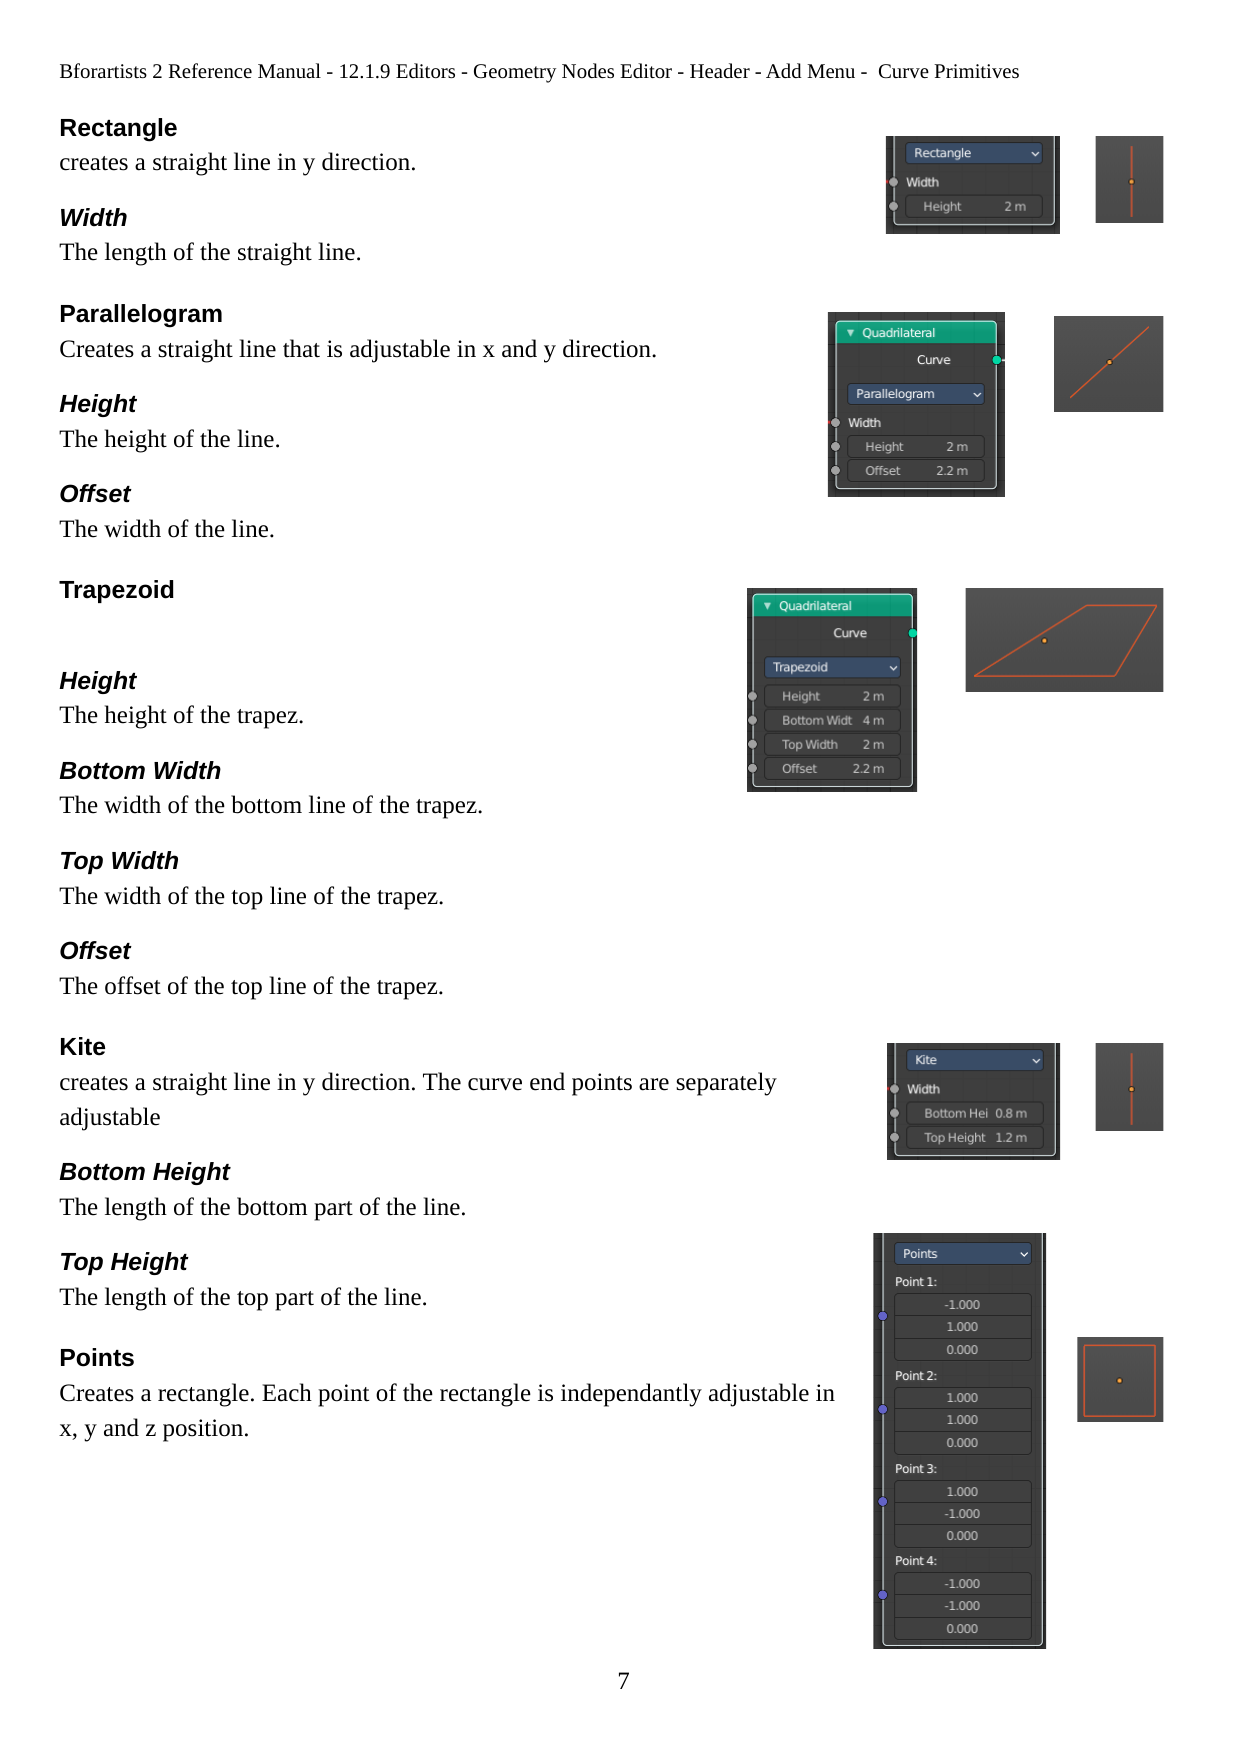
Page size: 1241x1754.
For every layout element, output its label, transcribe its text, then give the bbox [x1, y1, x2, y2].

subtitle Parallelogram [59, 299, 1181, 328]
text [1060, 1067, 1095, 1130]
text [1005, 424, 1181, 453]
picture [827, 312, 1005, 497]
picture [1095, 1043, 1164, 1131]
picture [1095, 136, 1164, 223]
subtitle [1005, 389, 1181, 418]
text The width of the top line of the trapez. [59, 881, 1181, 909]
subtitle Top Width [59, 846, 1181, 874]
text [1047, 1378, 1181, 1441]
text creates a straight line in y direction. The curve end points are separately adjustable [59, 1067, 887, 1130]
subtitle Offset [59, 479, 1181, 508]
text The height of the line. [59, 424, 827, 453]
picture [885, 136, 1060, 234]
subtitle Height [59, 666, 747, 694]
text [1005, 334, 1054, 363]
subtitle Points [59, 1343, 873, 1372]
subtitle [1060, 203, 1181, 231]
subtitle [1047, 1343, 1077, 1372]
subtitle [1047, 1247, 1181, 1276]
subtitle Bottom Width [59, 756, 747, 784]
picture [965, 588, 1164, 692]
subtitle [1164, 1343, 1181, 1372]
subtitle Offset [59, 936, 1181, 964]
subtitle Bottom Height [59, 1157, 1181, 1186]
subtitle Rectangle [59, 113, 1181, 141]
picture [873, 1233, 1047, 1649]
text The offset of the top line of the trapez. [59, 971, 1181, 999]
text Creates a straight line that is adjustable in x and y direction. [59, 334, 827, 363]
text The width of the line. [59, 514, 1181, 543]
text Creates a rectangle. Each point of the rectangle is independantly adjustable in x, y and z position. [59, 1378, 873, 1441]
subtitle Kite [59, 1032, 1181, 1061]
text The length of the bottom part of the line. [59, 1192, 1181, 1221]
text [1060, 147, 1095, 176]
picture [747, 588, 918, 792]
subtitle [918, 756, 1181, 784]
text creates a straight line in y direction. [59, 147, 885, 176]
text The height of the trapez. [59, 701, 747, 729]
subtitle Height [59, 389, 827, 418]
picture [1054, 316, 1164, 412]
picture [1077, 1337, 1164, 1422]
subtitle Trapezoid [59, 576, 1181, 604]
subtitle Width [59, 203, 885, 231]
text The length of the top part of the line. [59, 1282, 873, 1311]
subtitle [918, 666, 1181, 694]
text The length of the straight line. [59, 237, 1181, 266]
subtitle Top Height [59, 1247, 873, 1276]
text [918, 701, 1181, 729]
text [1047, 1282, 1181, 1311]
text The width of the bottom line of the trapez. [59, 791, 1181, 819]
picture [887, 1043, 1060, 1160]
